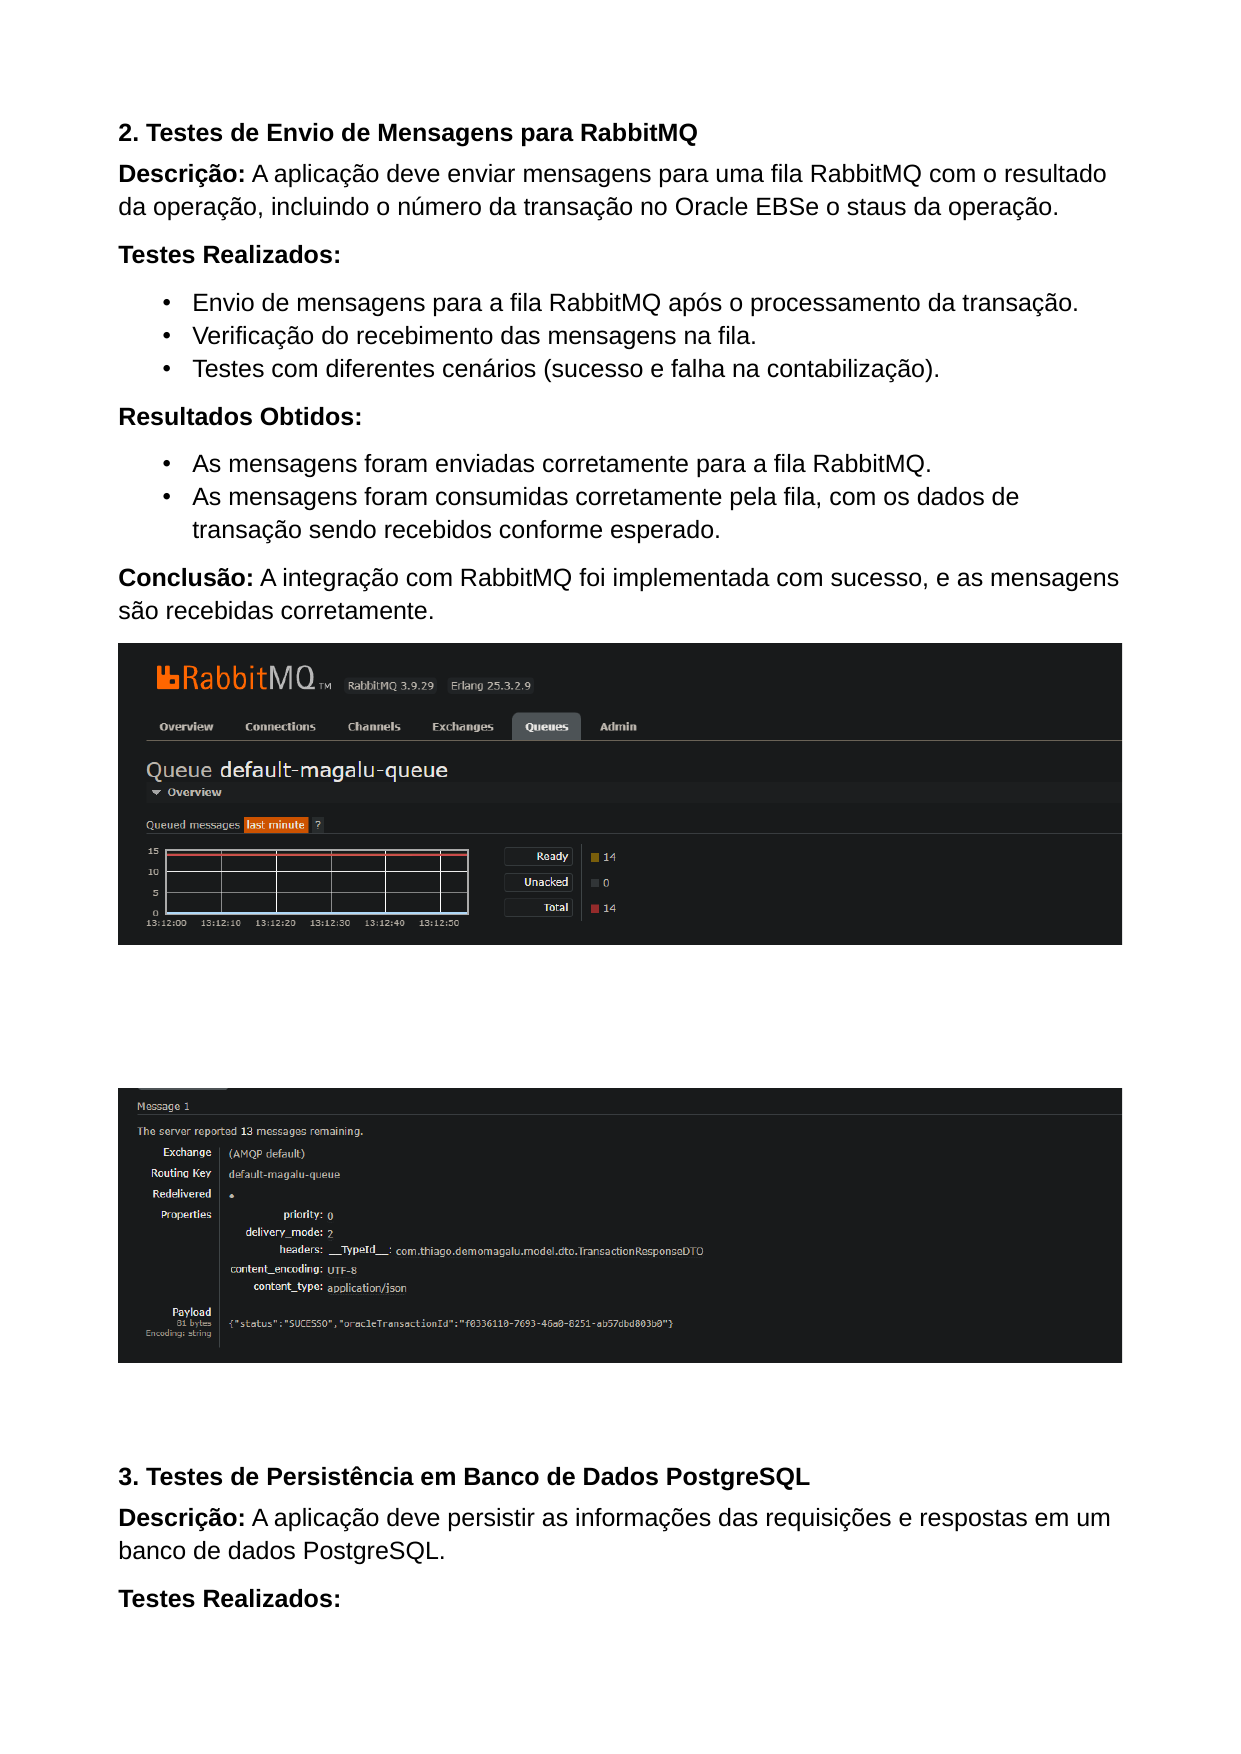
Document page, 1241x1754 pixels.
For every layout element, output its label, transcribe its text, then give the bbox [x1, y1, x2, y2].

list As mensagens foram enviadas corretamente para a fila RabbitMQ. [162, 449, 1122, 478]
text Descrição: A aplicação deve persistir as informações das requisições e respostas em um banco de dados PostgreSQL. [118, 1503, 1122, 1565]
picture [118, 643, 1123, 945]
picture [118, 1088, 1123, 1363]
subtitle 3. Testes de Persistência em Banco de Dados PostgreSQL [118, 1462, 1122, 1490]
list Verificação do recebimento das mensagens na fila. [162, 321, 1122, 349]
text Testes Realizados: [118, 240, 1122, 269]
text Conclusão: A integração com RabbitMQ foi implementada com sucesso, e as mensagens são recebidas corretamente. [118, 563, 1122, 625]
subtitle 2. Testes de Envio de Mensagens para RabbitMQ [118, 118, 1122, 147]
text Testes Realizados: [118, 1583, 1122, 1612]
text Resultados Obtidos: [118, 402, 1122, 430]
list Envio de mensagens para a fila RabbitMQ após o processamento da transação. [162, 288, 1122, 316]
list Testes com diferentes cenários (sucesso e falha na contabilização). [162, 354, 1122, 383]
list As mensagens foram consumidas corretamente pela fila, com os dados de transação sendo recebidos conforme esperado. [162, 482, 1122, 544]
text Descrição: A aplicação deve enviar mensagens para uma fila RabbitMQ com o resultado da operação, incluindo o número da transação no Oracle EBSe o staus da operação. [118, 159, 1122, 221]
